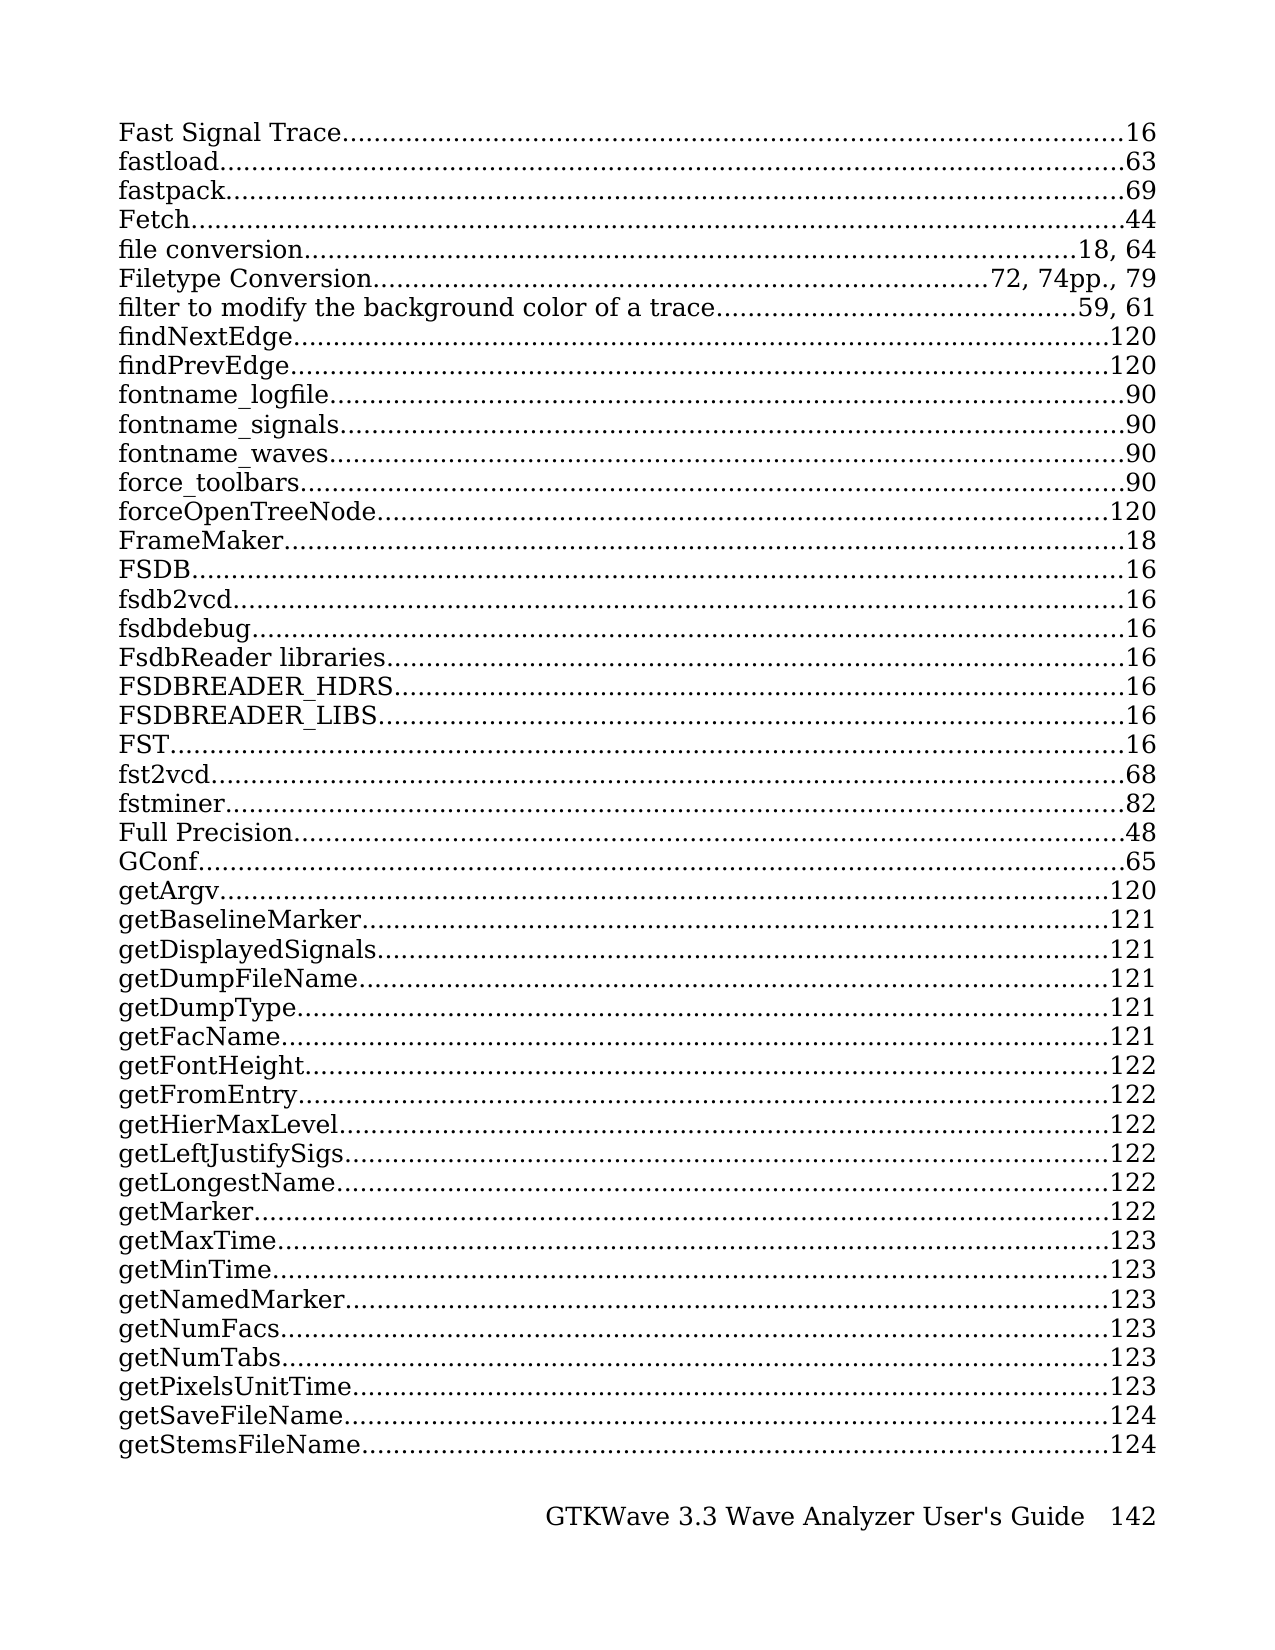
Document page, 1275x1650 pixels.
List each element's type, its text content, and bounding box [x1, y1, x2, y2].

text FSDBREADER_HDRS 16 [118, 672, 1157, 701]
text getDumpFileName 121 [118, 964, 1157, 993]
text forceOpenTreeNode 120 [118, 497, 1157, 526]
text FSDBREADER_LIBS 16 [118, 701, 1157, 731]
text filter to modify the background color of a trace 59, 61 [118, 293, 1157, 322]
text fsdb2vcd 16 [118, 585, 1157, 614]
text Filetype Conversion 72, 74pp., 79 [118, 264, 1157, 293]
text getMaxTime 123 [118, 1226, 1157, 1256]
text getPixelsUnitTime 123 [118, 1372, 1157, 1401]
text getArgv 120 [118, 876, 1157, 906]
text getFontHeight 122 [118, 1051, 1157, 1081]
text FrameMaker 18 [118, 526, 1157, 556]
text GConf 65 [118, 847, 1157, 876]
text getBaselineMarker 121 [118, 906, 1157, 935]
text fsdbdebug 16 [118, 614, 1157, 643]
text getNumFacs 123 [118, 1314, 1157, 1343]
text findPrevEdge 120 [118, 351, 1157, 381]
text getFacName 121 [118, 1022, 1157, 1051]
text findNextEdge 120 [118, 322, 1157, 351]
text getMinTime 123 [118, 1256, 1157, 1285]
text getSaveFileName 124 [118, 1401, 1157, 1431]
text FST 16 [118, 731, 1157, 760]
text fastpack 69 [118, 176, 1157, 206]
text Full Precision 48 [118, 818, 1157, 847]
text fstminer 82 [118, 789, 1157, 818]
text fontname_waves 90 [118, 439, 1157, 468]
text getLeftJustifySigs 122 [118, 1139, 1157, 1168]
text getDisplayedSignals 121 [118, 935, 1157, 964]
text Fetch 44 [118, 206, 1157, 235]
text getLongestName 122 [118, 1168, 1157, 1197]
text fastload 63 [118, 147, 1157, 176]
text fontname_logfile 90 [118, 381, 1157, 410]
text getStemsFileName 124 [118, 1431, 1157, 1460]
text file conversion 18, 64 [118, 235, 1157, 264]
text force_toolbars 90 [118, 468, 1157, 497]
text fst2vcd 68 [118, 760, 1157, 789]
text getFromEntry 122 [118, 1081, 1157, 1110]
text FsdbReader libraries 16 [118, 643, 1157, 672]
text fontname_signals 90 [118, 410, 1157, 439]
text FSDB 16 [118, 556, 1157, 585]
text getDumpType 121 [118, 993, 1157, 1022]
text getMarker 122 [118, 1197, 1157, 1226]
text getNumTabs 123 [118, 1343, 1157, 1372]
text Fast Signal Trace 16 [118, 118, 1157, 147]
text getHierMaxLevel 122 [118, 1110, 1157, 1139]
text getNamedMarker 123 [118, 1285, 1157, 1314]
